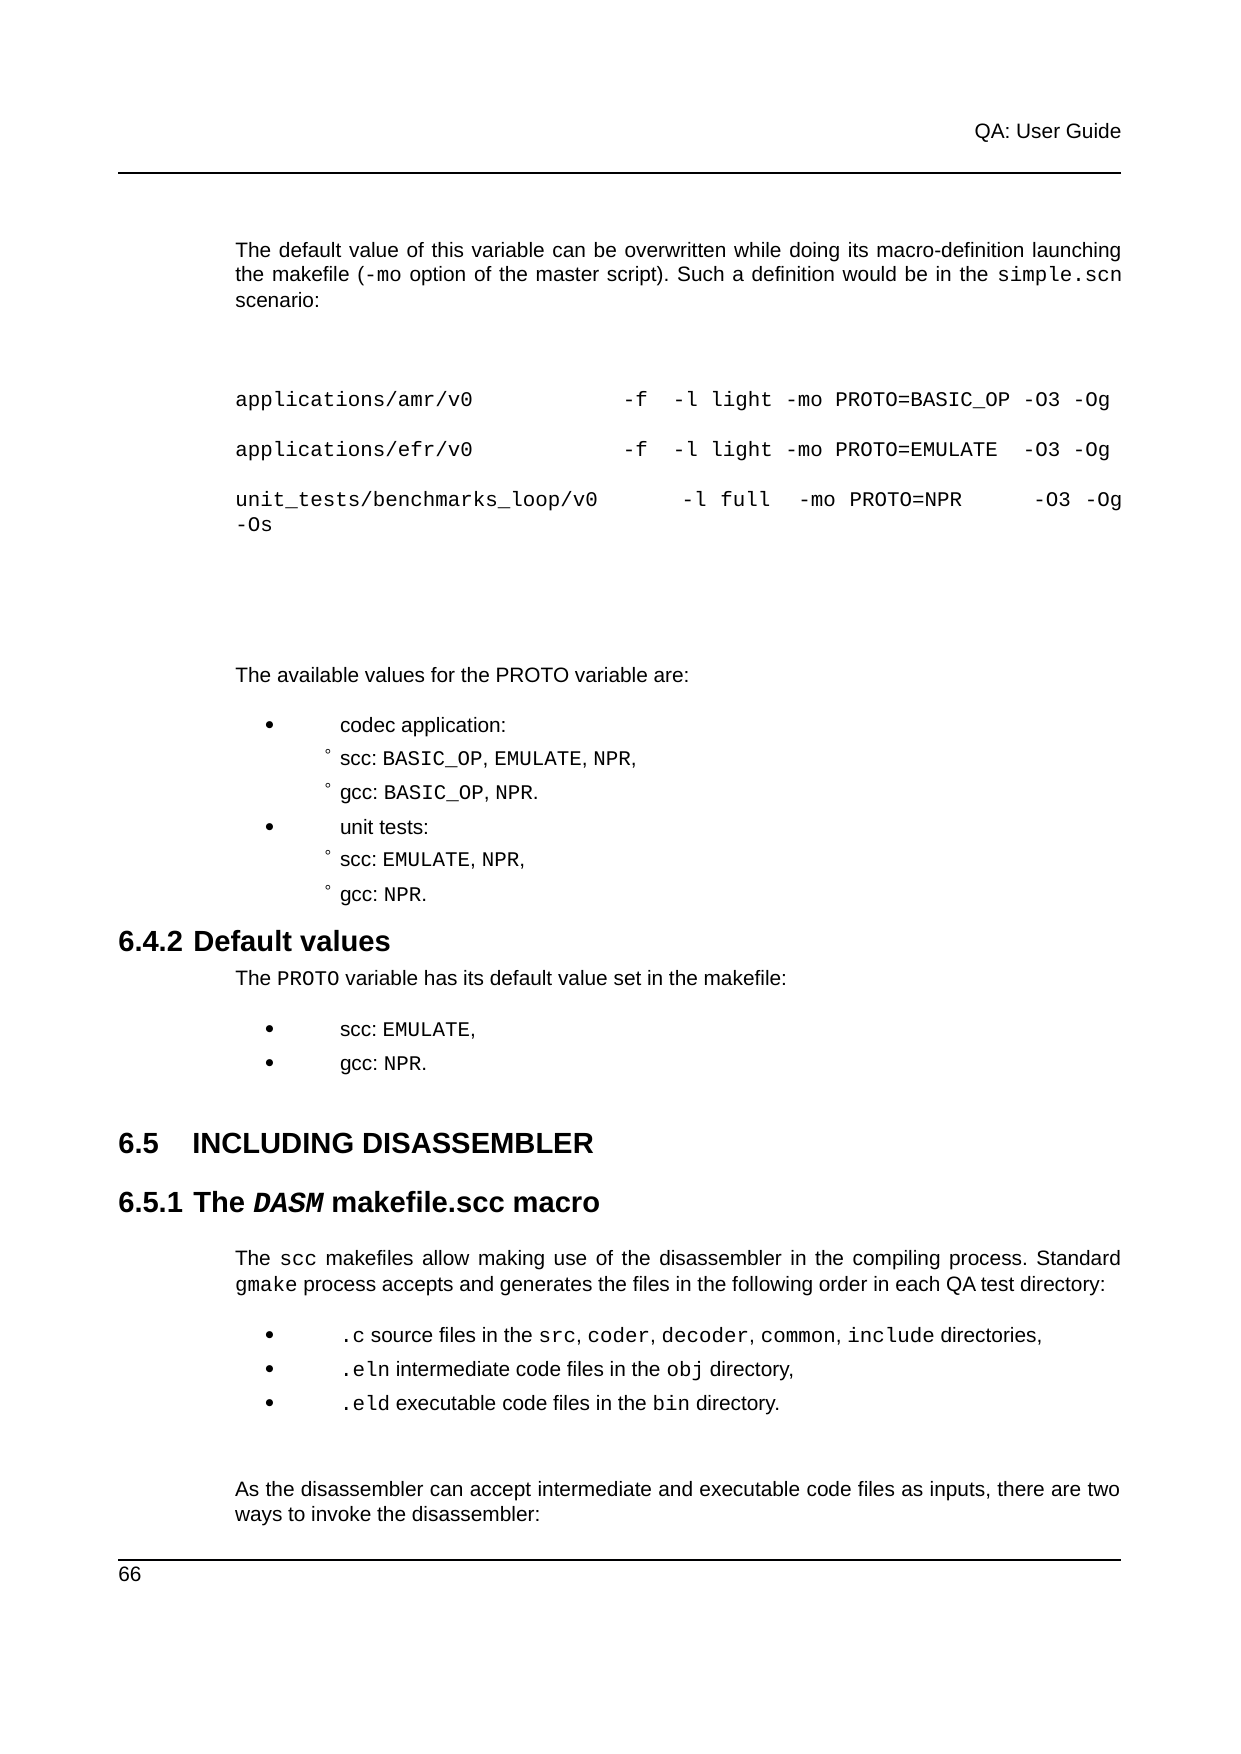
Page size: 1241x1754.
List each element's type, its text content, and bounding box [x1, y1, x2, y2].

text unit_tests/benchmarks_loop/v0 -l full -mo PROTO=NPR ‑O3 ‑Og -Os [235, 487, 1122, 537]
list gcc: NPR. [266, 1051, 1122, 1077]
list scc: EMULATE, [266, 1017, 1122, 1042]
list .eln intermediate code files in the obj directory, [266, 1357, 1122, 1383]
text The PROTO variable has its default value set in the makefile: [235, 966, 1122, 992]
text applications/amr/v0 -f -l light -mo PROTO=BASIC_OP ‑O3 ‑Og [235, 387, 1122, 412]
list scc: EMULATE, NPR, [325, 847, 1122, 873]
text The available values for the PROTO variable are: [235, 662, 1122, 687]
list codec application: [266, 712, 1122, 737]
subtitle Default values [118, 924, 1122, 957]
text The scc makefiles allow making use of the disassembler in the compiling process. Standard gmake process accepts and generates the files in the following order in each QA test directory: [235, 1246, 1122, 1298]
list scc: BASIC_OP, EMULATE, NPR, [325, 746, 1122, 771]
list gcc: BASIC_OP, NPR. [325, 780, 1122, 806]
subtitle Including disassembler [118, 1127, 1122, 1160]
text applications/efr/v0 -f -l light -mo PROTO=EMULATE ‑O3 ‑Og [235, 437, 1122, 462]
list unit tests: [266, 814, 1122, 839]
list gcc: NPR. [325, 881, 1122, 907]
text The default value of this variable can be overwritten while doing its macro-definition launching the makefile (-mo option of the master script). Such a definition would be in the simple.scn scenario: [235, 236, 1122, 312]
list .eld executable code files in the bin directory. [266, 1391, 1122, 1417]
text As the disassembler can accept intermediate and executable code files as inputs, there are two ways to invoke the disassembler: [235, 1475, 1122, 1525]
subtitle The DASM makefile.scc macro [118, 1185, 1122, 1221]
list .c source files in the src, coder, decoder, common, include directories, [266, 1323, 1122, 1349]
